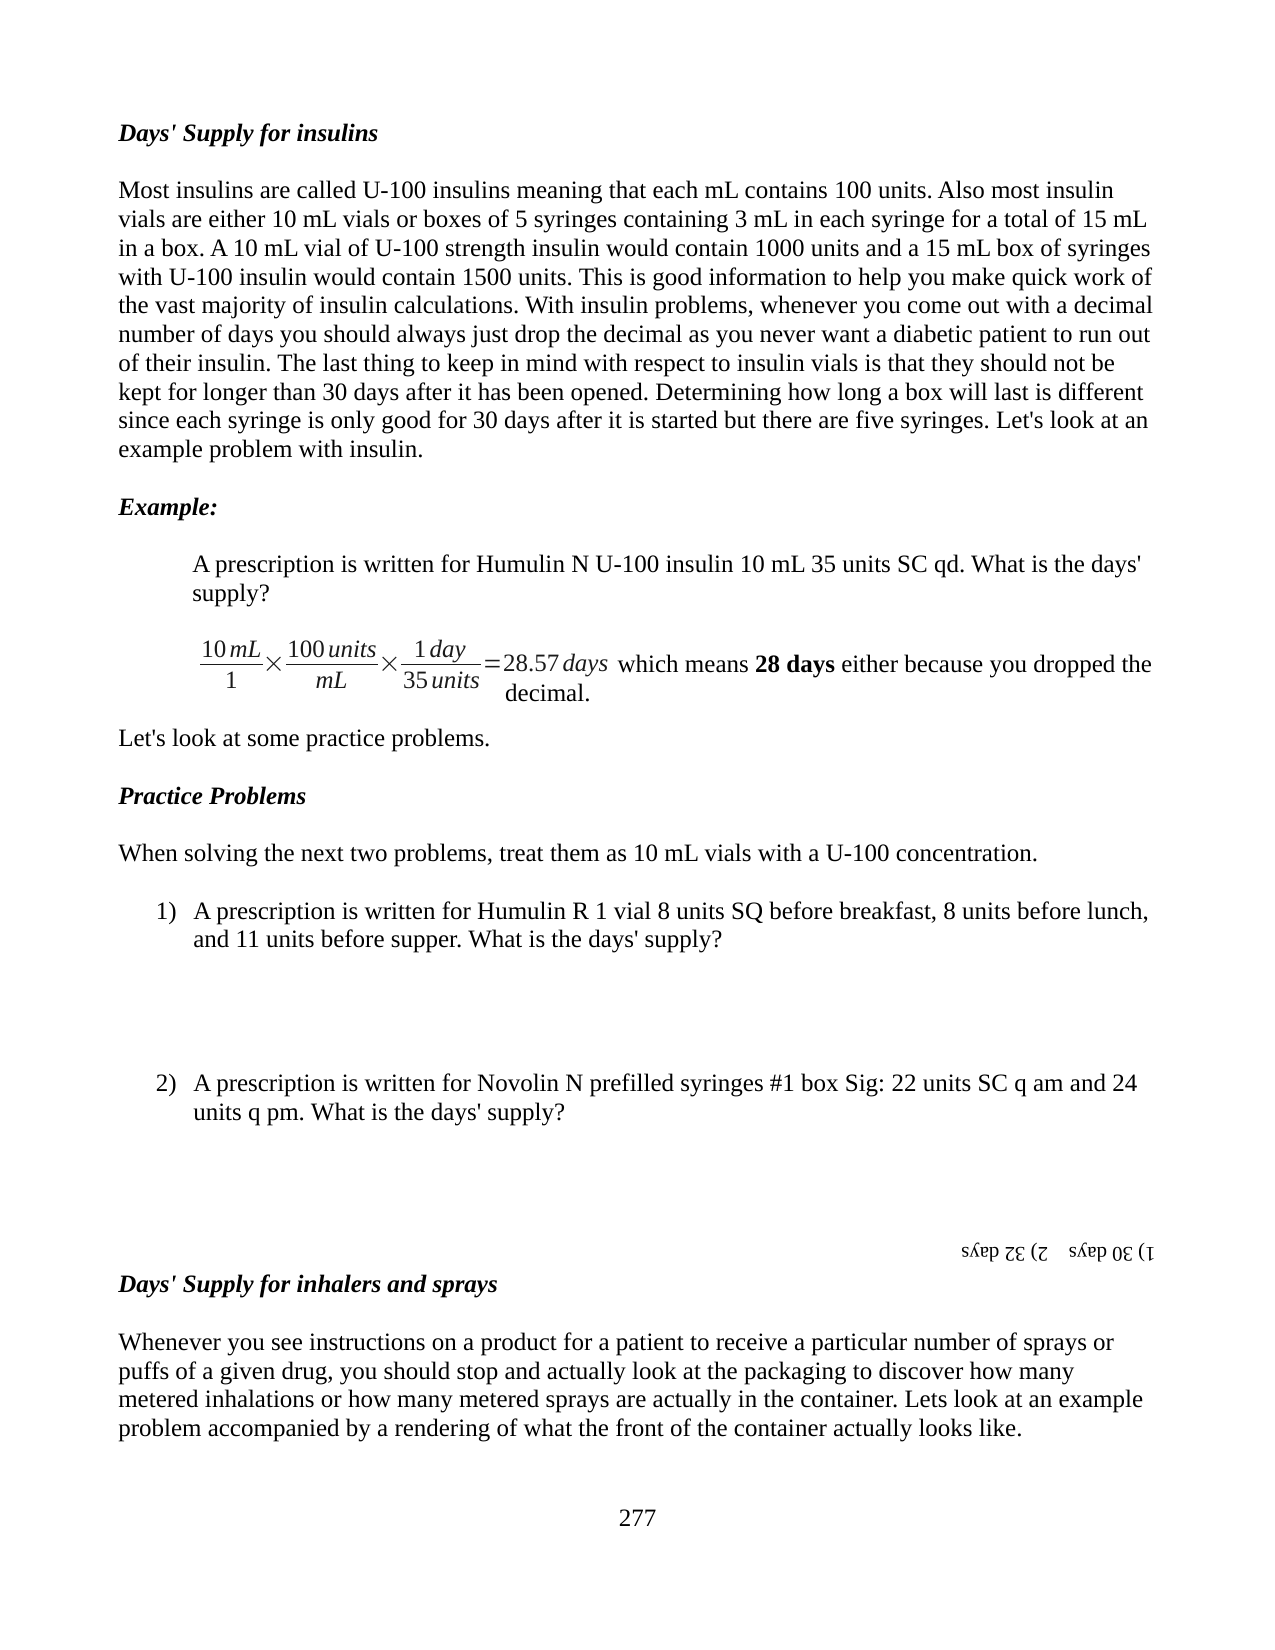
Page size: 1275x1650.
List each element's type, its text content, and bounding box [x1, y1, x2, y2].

text Days' Supply for insulins [118, 118, 1157, 147]
text A prescription is written for Humulin N U-100 insulin 10 mL 35 units SC qd. What is the days' supply? [192, 549, 1157, 607]
text When solving the next two problems, treat them as 10 mL vials with a U-100 concentration. [118, 838, 1157, 867]
list A prescription is written for Novolin N prefilled syringes #1 box Sig: 22 units SC q am and 24 units q pm. What is the days' supply? [156, 1068, 1157, 1126]
list A prescription is written for Humulin R 1 vial 8 units SQ before breakfast, 8 units before lunch, and 11 units before supper. What is the days' supply? [156, 896, 1157, 953]
text Example: [118, 492, 1157, 521]
text Whenever you see instructions on a product for a patient to receive a particular number of sprays or puffs of a given drug, you should stop and actually look at the packaging to discover how many metered inhalations or how many metered sprays are actually in the container. Lets look at an example problem accompanied by a rendering of what the front of the container actually looks like. [118, 1327, 1157, 1442]
text Most insulins are called U-100 insulins meaning that each mL contains 100 units. Also most insulin vials are either 10 mL vials or boxes of 5 syringes containing 3 mL in each syringe for a total of 15 mL in a box. A 10 mL vial of U-100 strength insulin would contain 1000 units and a 15 mL box of syringes with U-100 insulin would contain 1500 units. This is good information to help you make quick work of the vast majority of insulin calculations. With insulin problems, whenever you come out with a decimal number of days you should always just drop the decimal as you never want a diabetic patient to run out of their insulin. The last thing to keep in mind with respect to insulin vials is that they should not be kept for longer than 30 days after it has been opened. Determining how long a box will last is different since each syringe is only good for 30 days after it is started but there are five syringes. Let's look at an example problem with insulin. [118, 176, 1157, 463]
text Let's look at some practice problems. [118, 723, 1157, 752]
text Days' Supply for inhalers and sprays [118, 1269, 1157, 1298]
text Practice Problems [118, 781, 1157, 809]
